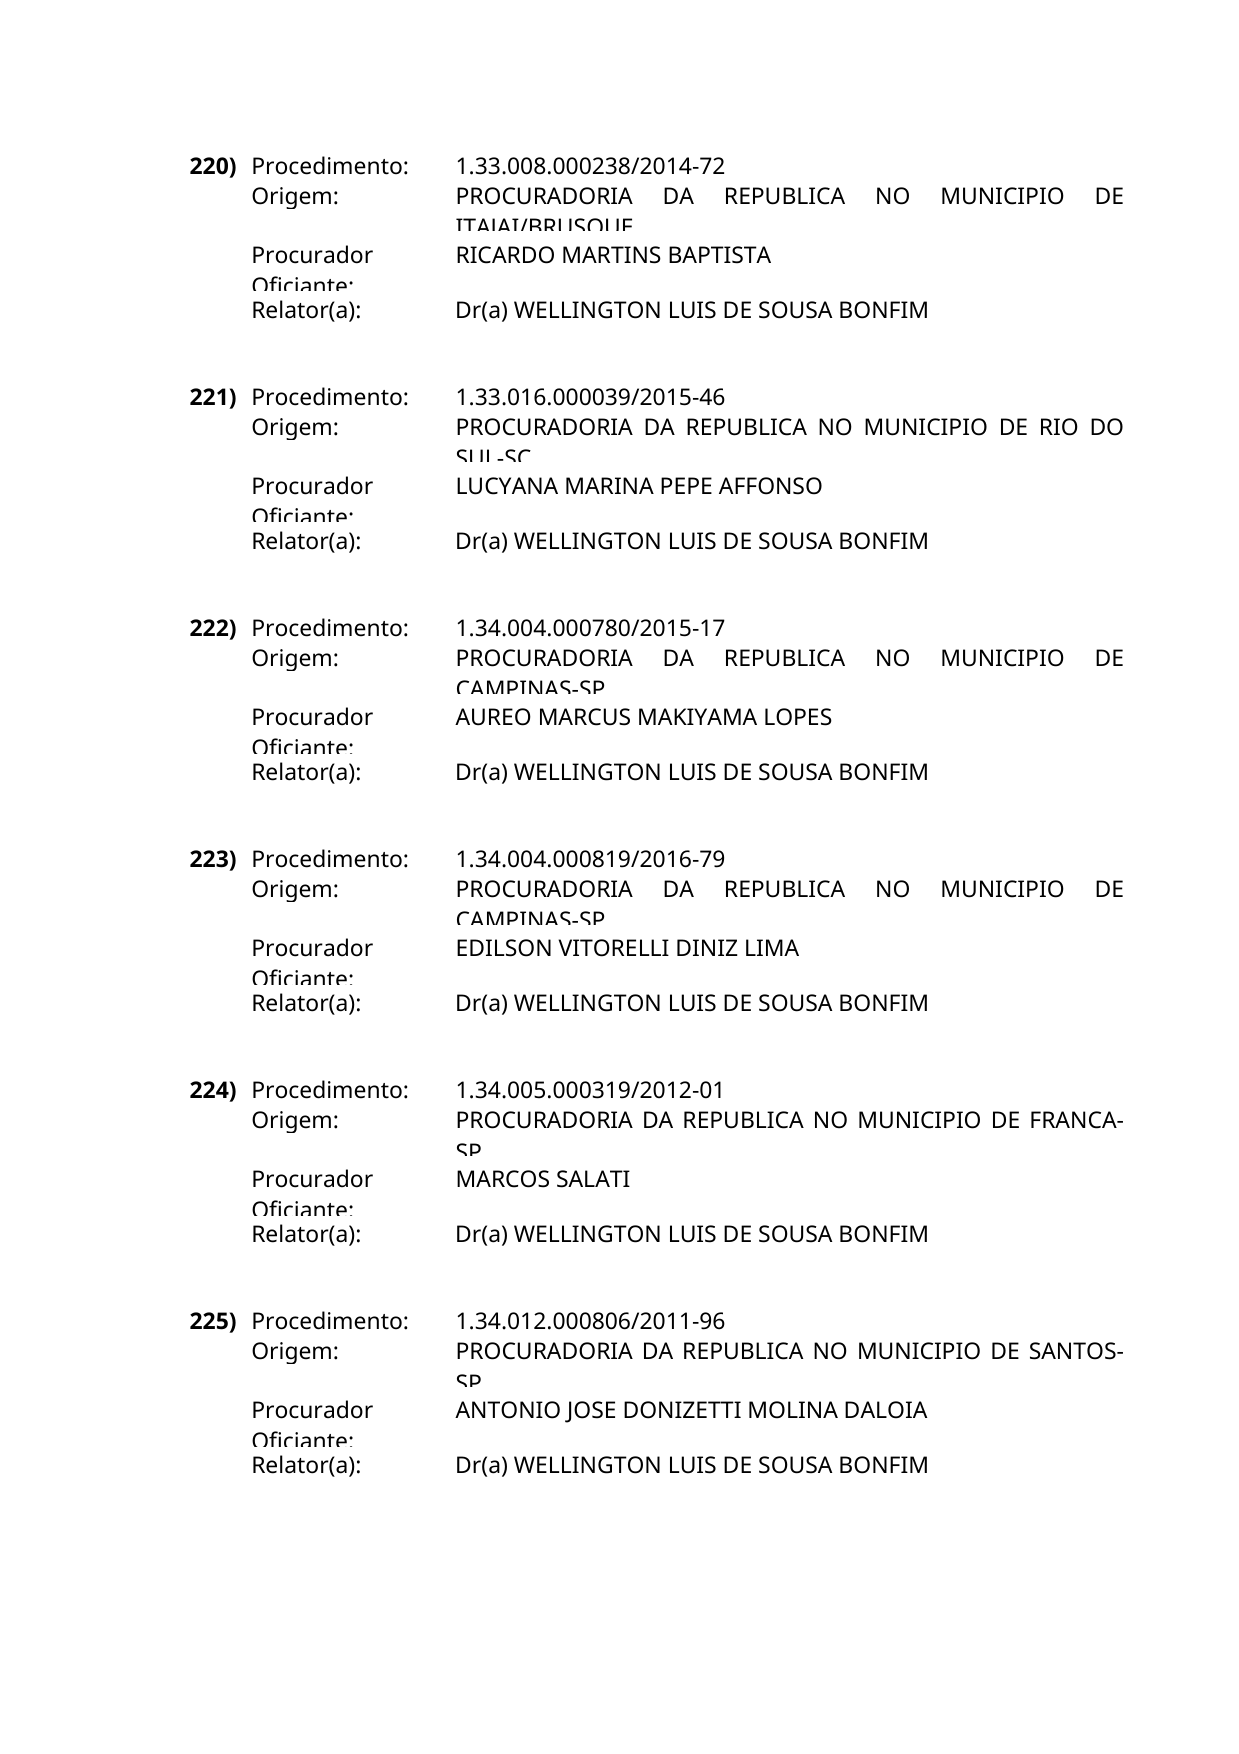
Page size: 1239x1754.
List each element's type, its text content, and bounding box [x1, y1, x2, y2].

table_cell [455, 231, 1124, 238]
table_cell [189, 1218, 251, 1248]
table_cell [1125, 1394, 1239, 1445]
table_cell [189, 324, 251, 381]
table_cell Procurador Oficiante: [251, 1394, 455, 1446]
table_header Relator(a): [251, 987, 455, 1016]
table_cell Procurador Oficiante: [251, 239, 455, 291]
table_cell [0, 180, 189, 208]
table_cell Procedimento: [251, 843, 455, 872]
table_cell [189, 1248, 251, 1305]
table_cell [0, 1335, 189, 1364]
table_cell [189, 1449, 251, 1479]
table_header Dr(a) WELLINGTON LUIS DE SOUSA BONFIM [455, 1449, 1122, 1478]
table_cell [189, 1335, 251, 1364]
table_cell [189, 756, 251, 786]
table_header Dr(a) WELLINGTON LUIS DE SOUSA BONFIM [455, 1218, 1122, 1247]
table_cell [1125, 381, 1239, 409]
table_cell [1125, 1163, 1239, 1214]
table_cell [189, 873, 251, 902]
table_cell [0, 642, 189, 671]
table_cell [189, 786, 251, 843]
table_cell 221) [189, 381, 251, 409]
table_cell [251, 209, 455, 231]
table_header [0, 0, 189, 150]
table_cell [455, 462, 1124, 469]
table_cell RICARDO MARTINS BAPTISTA [455, 239, 1124, 289]
table_cell [0, 701, 189, 752]
table_cell PROCURADORIA DA REPUBLICA NO MUNICIPIO DE CAMPINAS-SP [455, 642, 1124, 693]
table_cell [0, 756, 189, 786]
table_cell [189, 671, 251, 693]
table_cell [1125, 671, 1239, 693]
table_header Dr(a) WELLINGTON LUIS DE SOUSA BONFIM [455, 525, 1122, 554]
table_cell [0, 873, 189, 902]
table_cell 1.34.012.000806/2011-96 [455, 1305, 1124, 1334]
table_cell [1125, 1248, 1239, 1305]
table_cell [189, 1017, 251, 1074]
table_cell [0, 555, 189, 612]
table_cell [0, 1074, 189, 1103]
table_cell [0, 324, 189, 381]
table_cell [455, 693, 1124, 701]
table_cell [251, 671, 455, 693]
table_cell [1125, 239, 1239, 289]
table_cell PROCURADORIA DA REPUBLICA NO MUNICIPIO DE SANTOS-SP [455, 1335, 1124, 1386]
table_cell MARCOS SALATI [455, 1163, 1124, 1214]
table_cell [1125, 411, 1239, 439]
table_cell [0, 902, 189, 924]
table_cell [1125, 701, 1239, 752]
table_cell [1125, 1074, 1239, 1103]
table_cell [1125, 150, 1239, 178]
table_cell Origem: [251, 411, 455, 439]
table_cell [0, 1104, 189, 1133]
table_cell [0, 1163, 189, 1214]
table_cell [189, 701, 251, 752]
table_cell [1125, 231, 1239, 238]
table_cell [1125, 209, 1239, 231]
table_header Relator(a): [251, 294, 455, 323]
table_cell [1125, 924, 1239, 932]
table_cell [1125, 1305, 1239, 1334]
table_cell Procedimento: [251, 612, 455, 641]
table_cell [251, 693, 455, 701]
table_cell [455, 1155, 1124, 1163]
table_cell [0, 231, 189, 238]
table_cell [251, 462, 455, 469]
table_cell [0, 932, 189, 983]
table_cell [1125, 642, 1239, 671]
table_cell EDILSON VITORELLI DINIZ LIMA [455, 932, 1124, 983]
table_cell [1125, 756, 1239, 786]
table_cell Procurador Oficiante: [251, 701, 455, 753]
table_cell Procedimento: [251, 1074, 455, 1103]
table_cell [189, 462, 251, 469]
table_header Relator(a): [251, 1218, 455, 1247]
table_cell [1125, 843, 1239, 872]
table_cell [0, 1364, 189, 1386]
table_cell [0, 462, 189, 469]
table_cell Procedimento: [251, 150, 455, 178]
table_cell [455, 924, 1124, 932]
table_cell [455, 1248, 1124, 1305]
table_cell Procedimento: [251, 1305, 455, 1334]
table_cell [189, 411, 251, 439]
table_cell Origem: [251, 1104, 455, 1133]
table_cell [189, 1163, 251, 1214]
table_cell 1.34.004.000819/2016-79 [455, 843, 1124, 872]
table_cell PROCURADORIA DA REPUBLICA NO MUNICIPIO DE FRANCA-SP [455, 1104, 1124, 1155]
table_cell [455, 1386, 1124, 1394]
table_cell [1125, 902, 1239, 924]
table_cell [189, 1386, 251, 1394]
table_cell [0, 239, 189, 289]
table_cell [251, 1364, 455, 1386]
table_cell [1125, 324, 1239, 381]
table_cell [0, 1133, 189, 1155]
table_header [455, 0, 1124, 150]
table_cell 222) [189, 612, 251, 641]
table_cell [0, 1218, 189, 1248]
table_cell [1125, 1364, 1239, 1386]
table_cell [1125, 987, 1239, 1017]
table_cell 1.33.008.000238/2014-72 [455, 150, 1124, 178]
table_cell [0, 1386, 189, 1394]
table_cell Procurador Oficiante: [251, 1163, 455, 1215]
table_cell Procedimento: [251, 381, 455, 409]
table_cell [1125, 1386, 1239, 1394]
table_cell [189, 470, 251, 521]
table_cell [189, 1394, 251, 1445]
table_cell [0, 1155, 189, 1163]
table_cell [0, 786, 189, 843]
table_cell PROCURADORIA DA REPUBLICA NO MUNICIPIO DE CAMPINAS-SP [455, 873, 1124, 924]
table_header Relator(a): [251, 756, 455, 785]
table_cell [189, 209, 251, 231]
table_cell [189, 239, 251, 289]
table_cell [1125, 440, 1239, 462]
table_cell 224) [189, 1074, 251, 1103]
table_cell LUCYANA MARINA PEPE AFFONSO [455, 470, 1124, 521]
table_cell [455, 324, 1124, 381]
table_header Relator(a): [251, 525, 455, 554]
table_cell [189, 294, 251, 324]
table_cell [1125, 693, 1239, 701]
table_cell [189, 924, 251, 932]
table_cell [1125, 555, 1239, 612]
table_cell [0, 693, 189, 701]
table_cell [189, 1364, 251, 1386]
table_cell [189, 440, 251, 462]
table_cell 1.33.016.000039/2015-46 [455, 381, 1124, 409]
table_cell [251, 902, 455, 924]
table_cell [1125, 873, 1239, 902]
table_cell 225) [189, 1305, 251, 1334]
table_cell [455, 555, 1124, 612]
table_cell [0, 1394, 189, 1445]
table_cell [0, 1017, 189, 1074]
table_cell [1125, 180, 1239, 208]
table_cell [0, 843, 189, 872]
table_cell Origem: [251, 642, 455, 671]
table_cell [1125, 470, 1239, 521]
table_cell [189, 987, 251, 1017]
table_cell [0, 1305, 189, 1334]
table_cell [1125, 612, 1239, 641]
table_cell [455, 786, 1124, 843]
table_cell Origem: [251, 873, 455, 902]
table_cell [1125, 1335, 1239, 1364]
table_cell [1125, 1155, 1239, 1163]
table_cell [0, 209, 189, 231]
table_cell PROCURADORIA DA REPUBLICA NO MUNICIPIO DE RIO DO SUL-SC [455, 411, 1124, 462]
table_cell [0, 470, 189, 521]
table_cell [1125, 294, 1239, 324]
table_cell [0, 924, 189, 932]
table_cell [251, 1386, 455, 1394]
table_cell PROCURADORIA DA REPUBLICA NO MUNICIPIO DE ITAJAI/BRUSQUE [455, 180, 1124, 231]
table_cell [0, 1248, 189, 1305]
table_cell [251, 1248, 455, 1305]
table_cell [189, 180, 251, 208]
table_cell [0, 381, 189, 409]
table_cell [251, 440, 455, 462]
table_header [189, 0, 251, 150]
table_cell [189, 525, 251, 555]
table_cell ANTONIO JOSE DONIZETTI MOLINA DALOIA [455, 1394, 1124, 1445]
table_cell 223) [189, 843, 251, 872]
table_cell 1.34.005.000319/2012-01 [455, 1074, 1124, 1103]
table_cell [189, 1104, 251, 1133]
table_cell [1125, 786, 1239, 843]
table_cell Procurador Oficiante: [251, 932, 455, 984]
table_cell [251, 924, 455, 932]
table_cell [189, 231, 251, 238]
table_cell [251, 1155, 455, 1163]
table_cell [1125, 1133, 1239, 1155]
table_cell [189, 693, 251, 701]
table_cell [251, 324, 455, 381]
table_cell [1125, 462, 1239, 469]
table_cell [455, 1017, 1124, 1074]
table_cell [1125, 1017, 1239, 1074]
table_cell [251, 786, 455, 843]
table_cell [0, 671, 189, 693]
table_cell [1125, 932, 1239, 983]
table_cell [251, 1133, 455, 1155]
table_header Dr(a) WELLINGTON LUIS DE SOUSA BONFIM [455, 987, 1122, 1016]
table_cell [189, 932, 251, 983]
table_cell [189, 555, 251, 612]
table_cell [0, 1449, 189, 1479]
table_header Relator(a): [251, 1449, 455, 1478]
table_header [251, 0, 455, 150]
table_cell [0, 612, 189, 641]
table_cell [0, 150, 189, 178]
table_cell [0, 525, 189, 555]
table_cell Origem: [251, 1335, 455, 1364]
table_cell [0, 987, 189, 1017]
table_cell [1125, 1218, 1239, 1248]
table_cell Origem: [251, 180, 455, 208]
table_header [1125, 0, 1239, 150]
table_cell [189, 902, 251, 924]
table_cell 220) [189, 150, 251, 178]
table_cell Procurador Oficiante: [251, 470, 455, 522]
table_cell [1125, 1104, 1239, 1133]
table_header Dr(a) WELLINGTON LUIS DE SOUSA BONFIM [455, 294, 1122, 323]
table_cell [189, 642, 251, 671]
table_header Dr(a) WELLINGTON LUIS DE SOUSA BONFIM [455, 756, 1122, 785]
table_cell 1.34.004.000780/2015-17 [455, 612, 1124, 641]
table_cell [251, 231, 455, 238]
table_cell [0, 294, 189, 324]
table_cell [1125, 1449, 1239, 1479]
table_cell AUREO MARCUS MAKIYAMA LOPES [455, 701, 1124, 752]
table_cell [251, 1017, 455, 1074]
table_cell [0, 411, 189, 439]
table_cell [189, 1133, 251, 1155]
table_cell [189, 1155, 251, 1163]
table_cell [251, 555, 455, 612]
table_cell [1125, 525, 1239, 555]
table_cell [0, 440, 189, 462]
